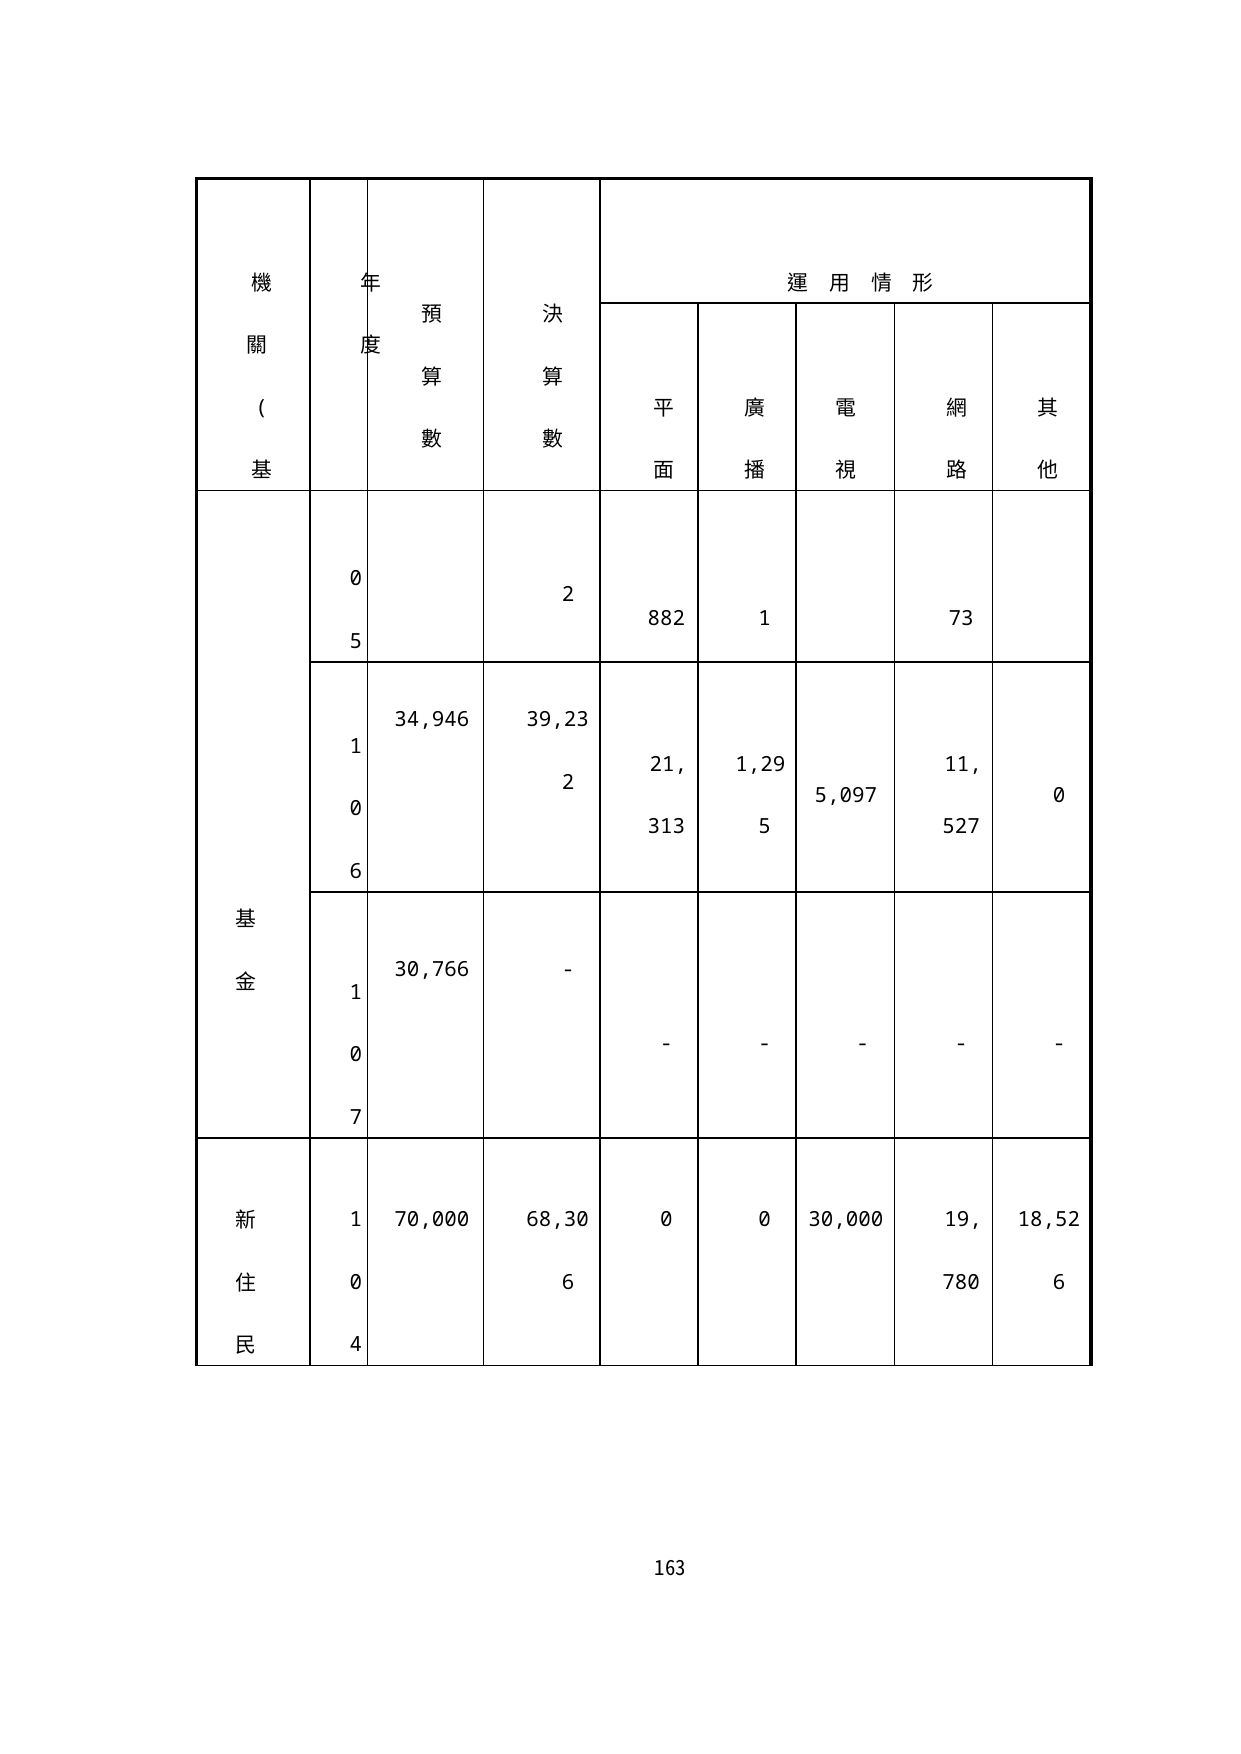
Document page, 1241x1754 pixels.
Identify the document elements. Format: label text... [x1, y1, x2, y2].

table_cell - [601, 893, 697, 1137]
table_cell 70,000 [368, 1139, 483, 1365]
table_header 決算數 [484, 180, 599, 490]
table_cell 1 [699, 491, 795, 661]
table_cell 5,097 [797, 663, 894, 891]
table_cell 電視 [797, 304, 894, 490]
table_cell 新住民 [198, 1139, 309, 1365]
table_cell 基金 [198, 491, 309, 1137]
table_cell 30,000 [797, 1139, 894, 1365]
table_cell 19,780 [895, 1139, 992, 1365]
table_cell 107 [311, 893, 367, 1137]
table_cell 2 [484, 491, 599, 661]
table_cell - [895, 893, 992, 1137]
table_cell 0 [601, 1139, 697, 1365]
table_cell 68,306 [484, 1139, 599, 1365]
table_cell 882 [601, 491, 697, 661]
table_cell 其他 [993, 304, 1089, 490]
table_cell 73 [895, 491, 992, 661]
table_cell 18,526 [993, 1139, 1089, 1365]
table_cell - [484, 893, 599, 1137]
table_cell 106 [311, 663, 367, 891]
table_cell 平面 [601, 304, 697, 490]
table_cell - [993, 893, 1089, 1137]
table_cell [368, 491, 483, 661]
table_cell 1,295 [699, 663, 795, 891]
table_header 預算數 [368, 180, 483, 490]
table_cell 39,232 [484, 663, 599, 891]
table_cell 30,766 [368, 893, 483, 1137]
table_cell 05 [311, 491, 367, 661]
table_cell 104 [311, 1139, 367, 1365]
table_cell 0 [699, 1139, 795, 1365]
table_cell [993, 491, 1089, 661]
table_cell 0 [993, 663, 1089, 891]
table_cell - [797, 893, 894, 1137]
table_cell 34,946 [368, 663, 483, 891]
table_cell [797, 491, 894, 661]
table_cell - [699, 893, 795, 1137]
table_header 機關(基金)名稱 [198, 180, 309, 490]
table_header 年度 [311, 180, 367, 490]
table_cell 21,313 [601, 663, 697, 891]
table_header 運用情形 [601, 180, 1089, 302]
table_cell 網路 [895, 304, 992, 490]
table_cell 11,527 [895, 663, 992, 891]
table_cell 廣播 [699, 304, 795, 490]
